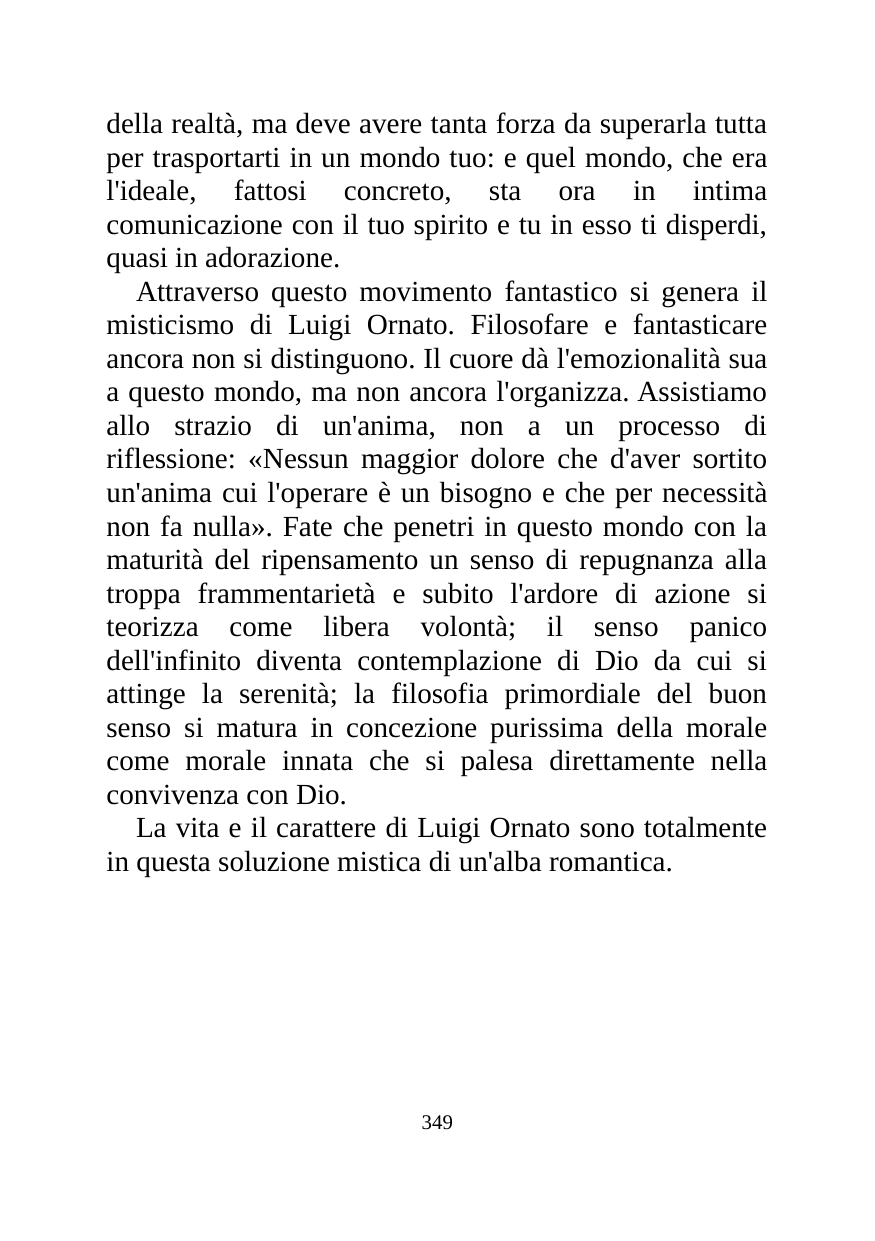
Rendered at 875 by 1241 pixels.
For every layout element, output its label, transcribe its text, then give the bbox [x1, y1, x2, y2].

text della realtà, ma deve avere tanta forza da superarla tutta per trasportarti in un mondo tuo: e quel mondo, che era l'ideale, fattosi concreto, sta ora in intima comunicazione con il tuo spirito e tu in esso ti disperdi, quasi in adorazione. [106, 106, 768, 274]
text La vita e il carattere di Luigi Ornato sono totalmente in questa soluzione mistica di un'alba romantica. [106, 811, 768, 878]
text Attraverso questo movimento fantastico si genera il misticismo di Luigi Ornato. Filosofare e fantasticare ancora non si distinguono. Il cuore dà l'emozionalità sua a questo mondo, ma non ancora l'organizza. Assistiamo allo strazio di un'anima, non a un processo di riflessione: «Nessun maggior dolore che d'aver sortito un'anima cui l'operare è un bisogno e che per necessità non fa nulla». Fate che penetri in questo mondo con la maturità del ripensamento un senso di repugnanza alla troppa frammentarietà e subito l'ardore di azione si teorizza come libera volontà; il senso panico dell'infinito diventa contemplazione di Dio da cui si attinge la serenità; la filosofia primordiale del buon senso si matura in concezione purissima della morale come morale innata che si palesa direttamente nella convivenza con Dio. [106, 274, 768, 811]
